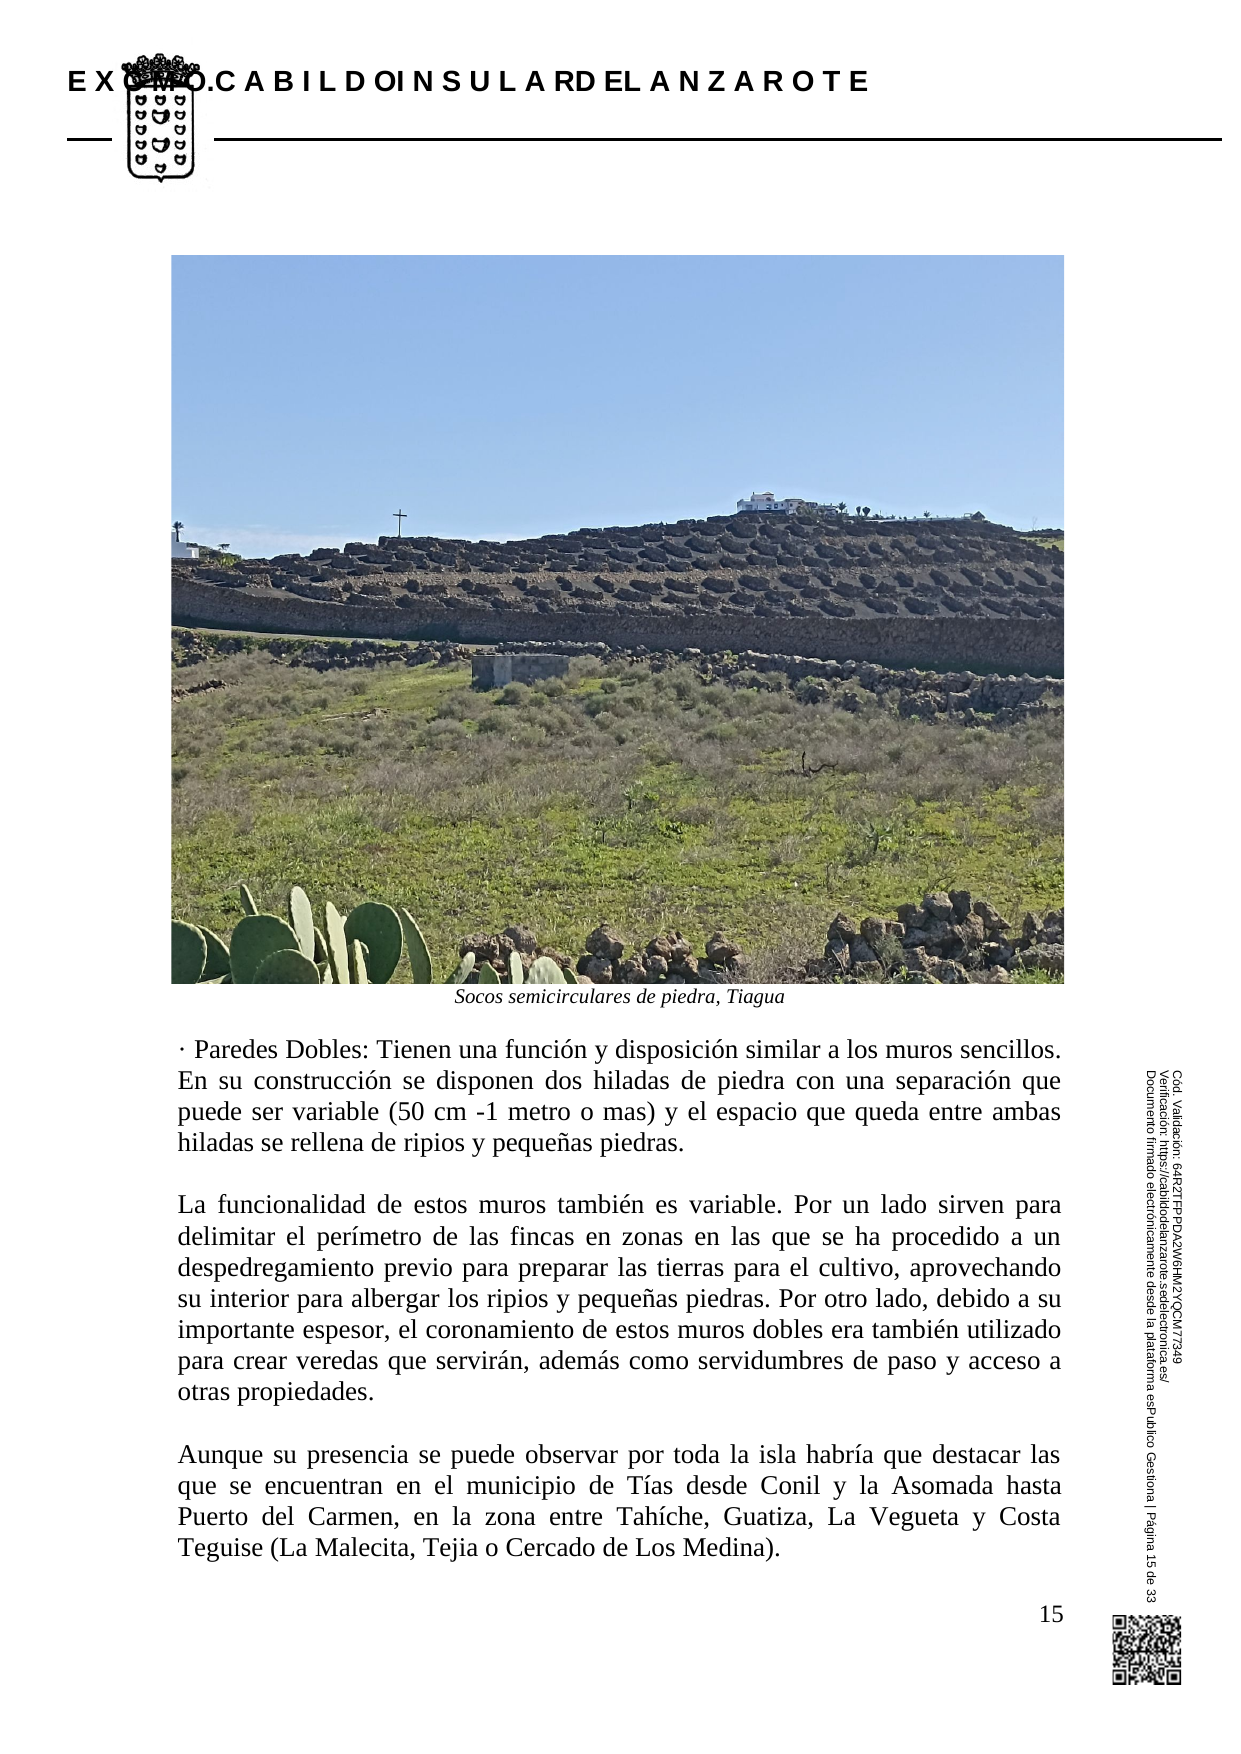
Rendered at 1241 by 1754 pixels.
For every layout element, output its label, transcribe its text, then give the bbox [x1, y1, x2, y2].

list Cód. Validación: 64R2TFPPDA2W6HM2YQCM77349 [1171, 1070, 1184, 1605]
picture [112, 37, 214, 192]
list Paredes Dobles: Tienen una función y disposición similar a los muros sencillos. En su construcción se disponen dos hiladas de piedra con una separación que puede ser variable (50 cm -1 metro o mas) y el espacio que queda entre ambas hiladas se rellena de ripios y pequeñas piedras. [177, 1033, 1063, 1157]
picture [171, 255, 1065, 984]
text Socos semicirculares de piedra, Tiagua [230, 984, 1009, 1008]
list Documento firmado electrónicamente desde la plataforma esPublico Gestiona | Página 15 de 33 [1145, 1070, 1158, 1605]
list Verificación: https://cabildodelanzarote.sedelectronica.es/ [1158, 1070, 1171, 1605]
picture [1112, 1615, 1182, 1685]
text La funcionalidad de estos muros también es variable. Por un lado sirven para delimitar el perímetro de las fincas en zonas en las que se ha procedido a un despedregamiento previo para preparar las tierras para el cultivo, aprovechando su interior para albergar los ripios y pequeñas piedras. Por otro lado, debido a su importante espesor, el coronamiento de estos muros dobles era también utilizado para crear veredas que servirán, además como servidumbres de paso y acceso a otras propiedades. [177, 1188, 1063, 1407]
text 15 [39, 1599, 1063, 1628]
text Aunque su presencia se puede observar por toda la isla habría que destacar las que se encuentran en el municipio de Tías desde Conil y la Asomada hasta Puerto del Carmen, en la zona entre Tahíche, Guatiza, La Vegueta y Costa Teguise (La Malecita, Tejia o Cercado de Los Medina). [177, 1438, 1062, 1562]
